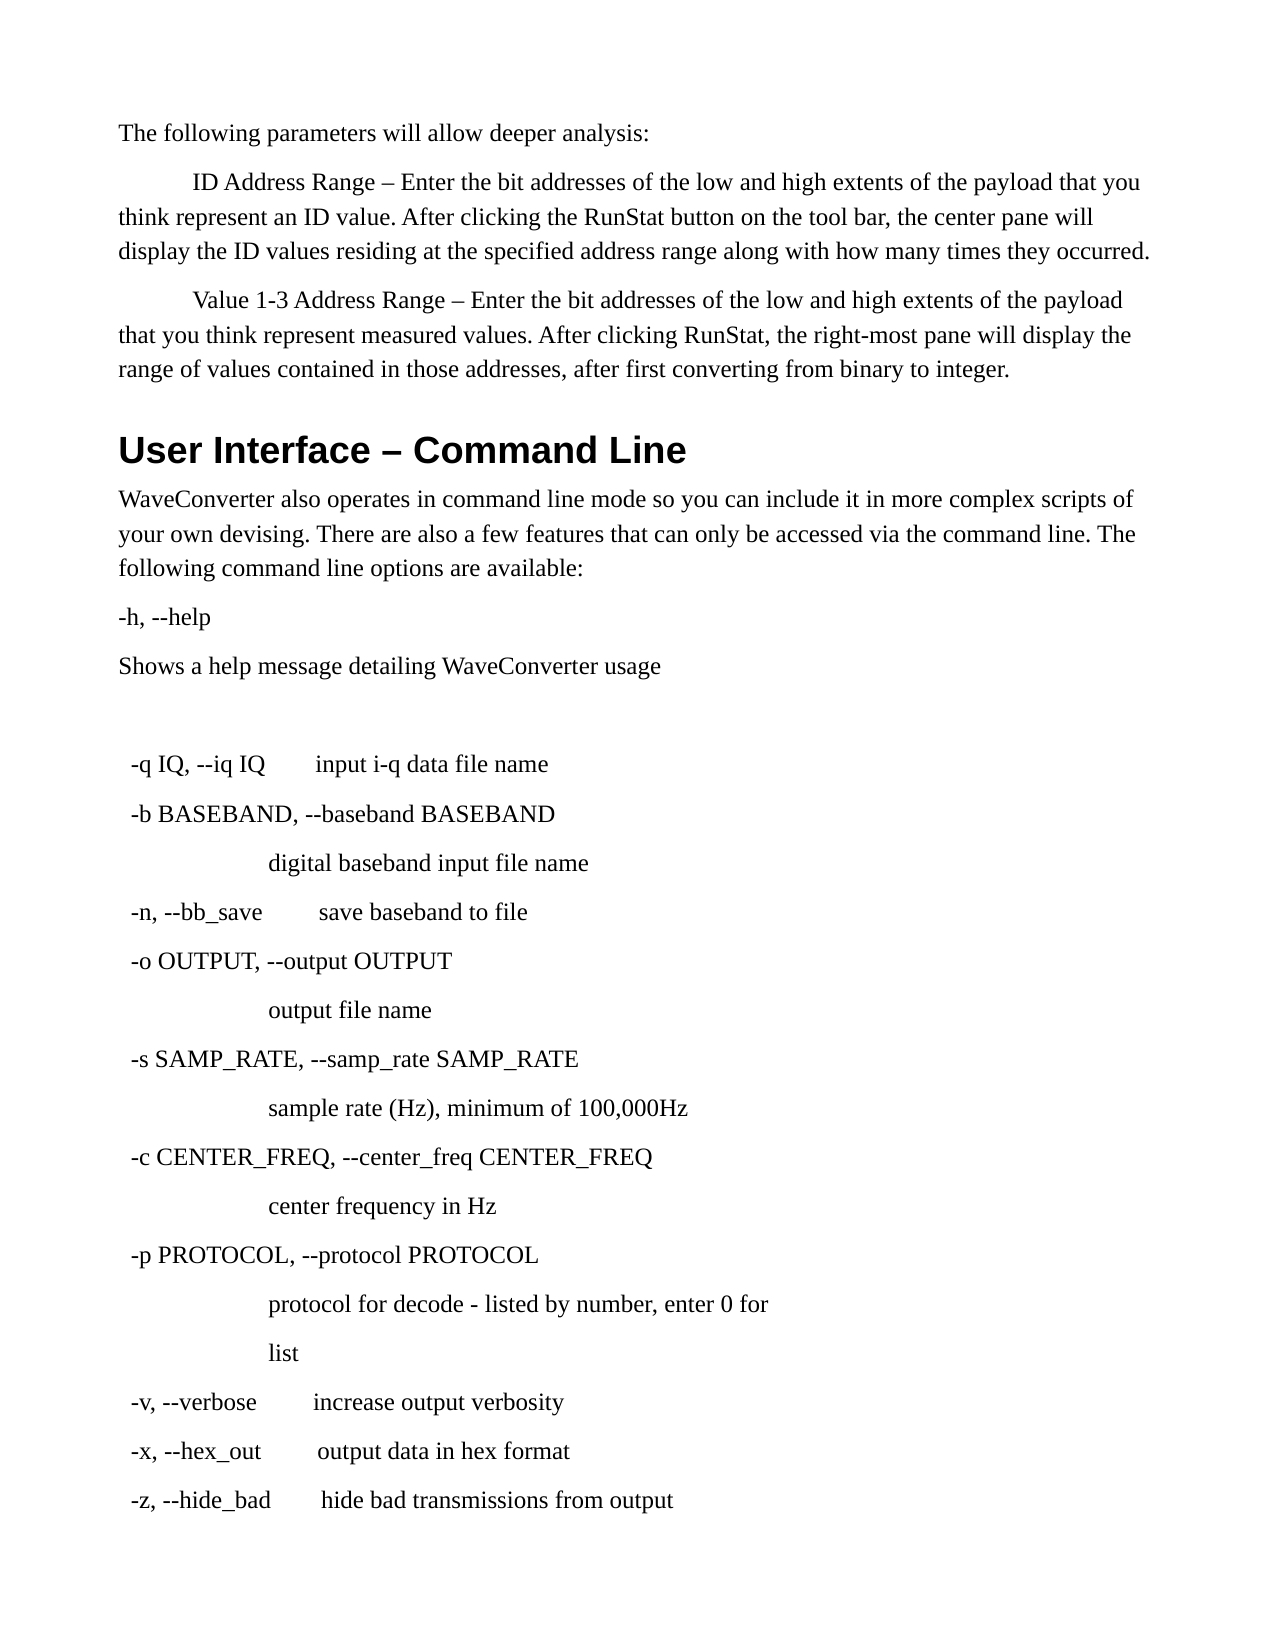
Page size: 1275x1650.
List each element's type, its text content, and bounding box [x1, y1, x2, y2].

text -s SAMP_RATE, --samp_rate SAMP_RATE [118, 1044, 1157, 1073]
text sample rate (Hz), minimum of 100,000Hz [118, 1093, 1157, 1122]
text -c CENTER_FREQ, --center_freq CENTER_FREQ [118, 1142, 1157, 1171]
text -z, --hide_bad hide bad transmissions from output [118, 1486, 1157, 1514]
text Value 1-3 Address Range – Enter the bit addresses of the low and high extents of the payload that you think represent measured values. After clicking RunStat, the right-most pane will display the range of values contained in those addresses, after first converting from binary to integer. [118, 285, 1157, 383]
text -b BASEBAND, --baseband BASEBAND [118, 799, 1157, 827]
text -h, --help [118, 602, 1157, 631]
subtitle User Interface – Command Line [118, 428, 1157, 472]
text -o OUTPUT, --output OUTPUT [118, 946, 1157, 974]
text Shows a help message detailing WaveConverter usage [118, 651, 1157, 680]
text protocol for decode - listed by number, enter 0 for [118, 1289, 1157, 1318]
text WaveConverter also operates in command line mode so you can include it in more complex scripts of your own devising. There are also a few features that can only be accessed via the command line. The following command line options are available: [118, 484, 1157, 582]
text list [118, 1338, 1157, 1367]
text center frequency in Hz [118, 1191, 1157, 1220]
text The following parameters will allow deeper analysis: [118, 118, 1157, 147]
text -v, --verbose increase output verbosity [118, 1387, 1157, 1416]
text ID Address Range – Enter the bit addresses of the low and high extents of the payload that you think represent an ID value. After clicking the RunStat button on the tool bar, the center pane will display the ID values residing at the specified address range along with how many times they occurred. [118, 167, 1157, 265]
text -x, --hex_out output data in hex format [118, 1436, 1157, 1465]
text -p PROTOCOL, --protocol PROTOCOL [118, 1240, 1157, 1269]
text -q IQ, --iq IQ input i-q data file name [118, 749, 1157, 778]
text digital baseband input file name [118, 848, 1157, 876]
text -n, --bb_save save baseband to file [118, 897, 1157, 926]
text output file name [118, 995, 1157, 1024]
